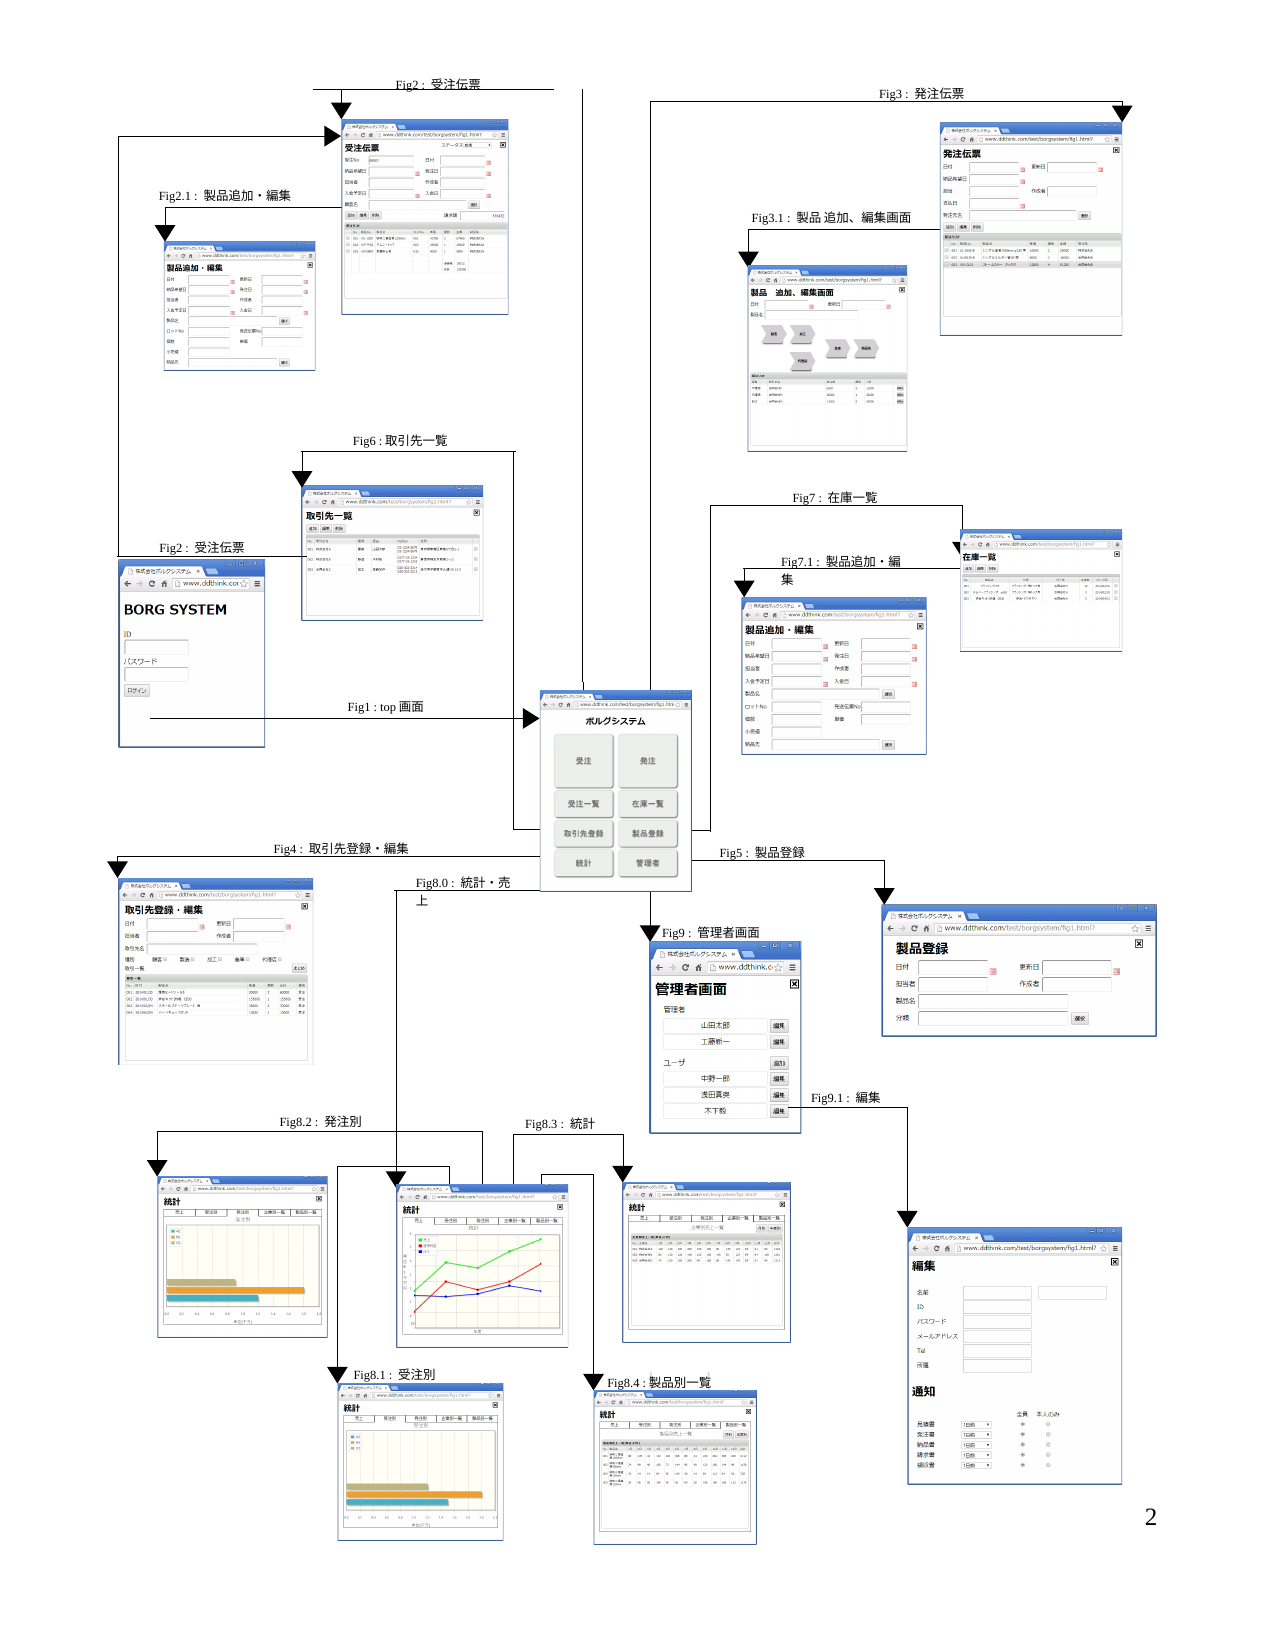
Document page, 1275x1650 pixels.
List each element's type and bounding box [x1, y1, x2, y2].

picture [881, 904, 1157, 1037]
picture [593, 1372, 757, 1545]
picture [341, 119, 509, 315]
picture [939, 122, 1123, 336]
picture [747, 265, 908, 452]
picture [157, 1176, 328, 1338]
picture [649, 941, 802, 1134]
picture [118, 878, 314, 1065]
picture [622, 1182, 791, 1343]
picture [960, 529, 1123, 652]
picture [301, 485, 484, 621]
picture [907, 1227, 1123, 1485]
picture [337, 1383, 504, 1541]
picture [396, 1184, 569, 1348]
picture [741, 597, 927, 755]
picture [118, 559, 265, 748]
picture [539, 690, 692, 892]
picture [163, 241, 316, 371]
